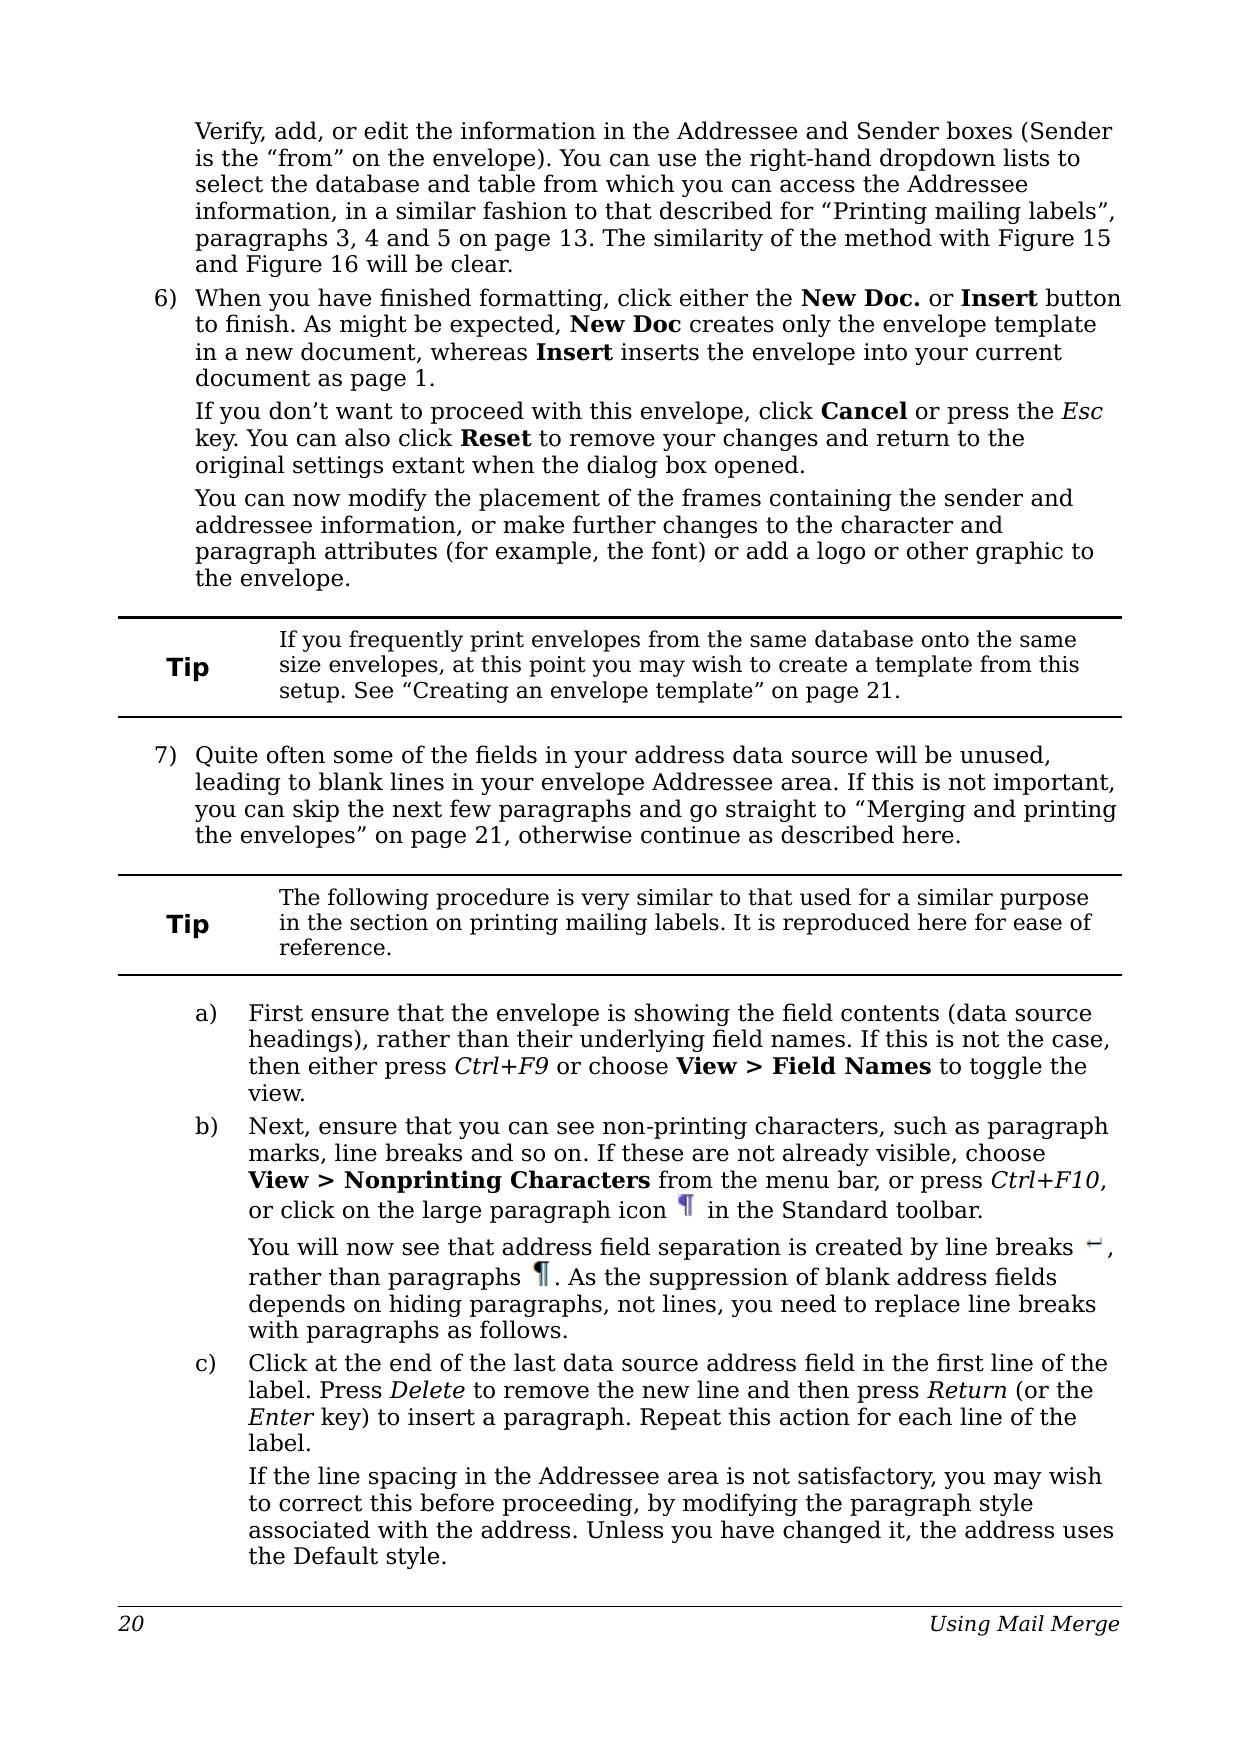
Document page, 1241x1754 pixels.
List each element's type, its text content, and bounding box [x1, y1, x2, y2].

list You will now see that address field separation is created by line breaks , rather than paragraphs . As the suppression of blank address fields depends on hiding paragraphs, not lines, you need to replace line breaks with paragraphs as follows. [248, 1230, 1122, 1344]
table_header Tip [118, 619, 257, 716]
list If the line spacing in the Addressee area is not satisfactory, you may wish to correct this before proceeding, by modifying the paragraph style associated with the address. Unless you have changed it, the address uses the Default style. [248, 1463, 1122, 1570]
picture [528, 1260, 554, 1286]
table_header The following procedure is very similar to that used for a similar purpose in the section on printing mailing labels. It is reproduced here for ease of reference. [258, 876, 1122, 974]
list Click at the end of the last data source address field in the first line of the label. Press Delete to remove the new line and then press Return (or the Enter key) to insert a paragraph. Repeat this action for each line of the label. [195, 1351, 1122, 1457]
list First ensure that the envelope is showing the field contents (data source headings), rather than their underlying field names. If this is not the case, then either press Ctrl+F9 or choose View > Field Names to toggle the view. [195, 1000, 1122, 1107]
list When you have finished formatting, click either the New Doc. or Insert button to finish. As might be expected, New Doc creates only the envelope template in a new document, whereas Insert inserts the envelope into your current document as page 1. [177, 284, 1122, 392]
table_header Tip [118, 876, 257, 974]
list Next, ensure that you can see non‑printing characters, such as paragraph marks, line breaks and so on. If these are not already visible, choose View > Nonprinting Characters from the menu bar, or press Ctrl+F10, or click on the large paragraph icon in the Standard toolbar. [195, 1113, 1122, 1224]
list Quite often some of the fields in your address data source will be unused, leading to blank lines in your envelope Addressee area. If this is not important, you can skip the next few paragraphs and go straight to “Merging and printing the envelopes” on page 21, otherwise continue as described here. [177, 742, 1122, 849]
list Verify, add, or edit the information in the Addressee and Sender boxes (Sender is the “from” on the envelope). You can use the right-hand dropdown lists to select the database and table from which you can access the Addressee information, in a similar fashion to that described for “Printing mailing labels”, paragraphs 3, 4 and 5 on page 13. The similarity of the method with Figure 15 and Figure 16 will be clear. [195, 118, 1122, 278]
list You can now modify the placement of the frames containing the sender and addressee information, or make further changes to the character and paragraph attributes (for example, the font) or add a logo or other graphic to the envelope. [195, 485, 1122, 592]
picture [674, 1193, 700, 1219]
table_header If you frequently print envelopes from the same database onto the same size envelopes, at this point you may wish to create a template from this setup. See “Creating an envelope template” on page 21. [258, 619, 1122, 716]
picture [1081, 1230, 1107, 1256]
list If you don’t want to proceed with this envelope, click Cancel or press the Esc key. You can also click Reset to remove your changes and return to the original settings extant when the dialog box opened. [195, 398, 1122, 479]
